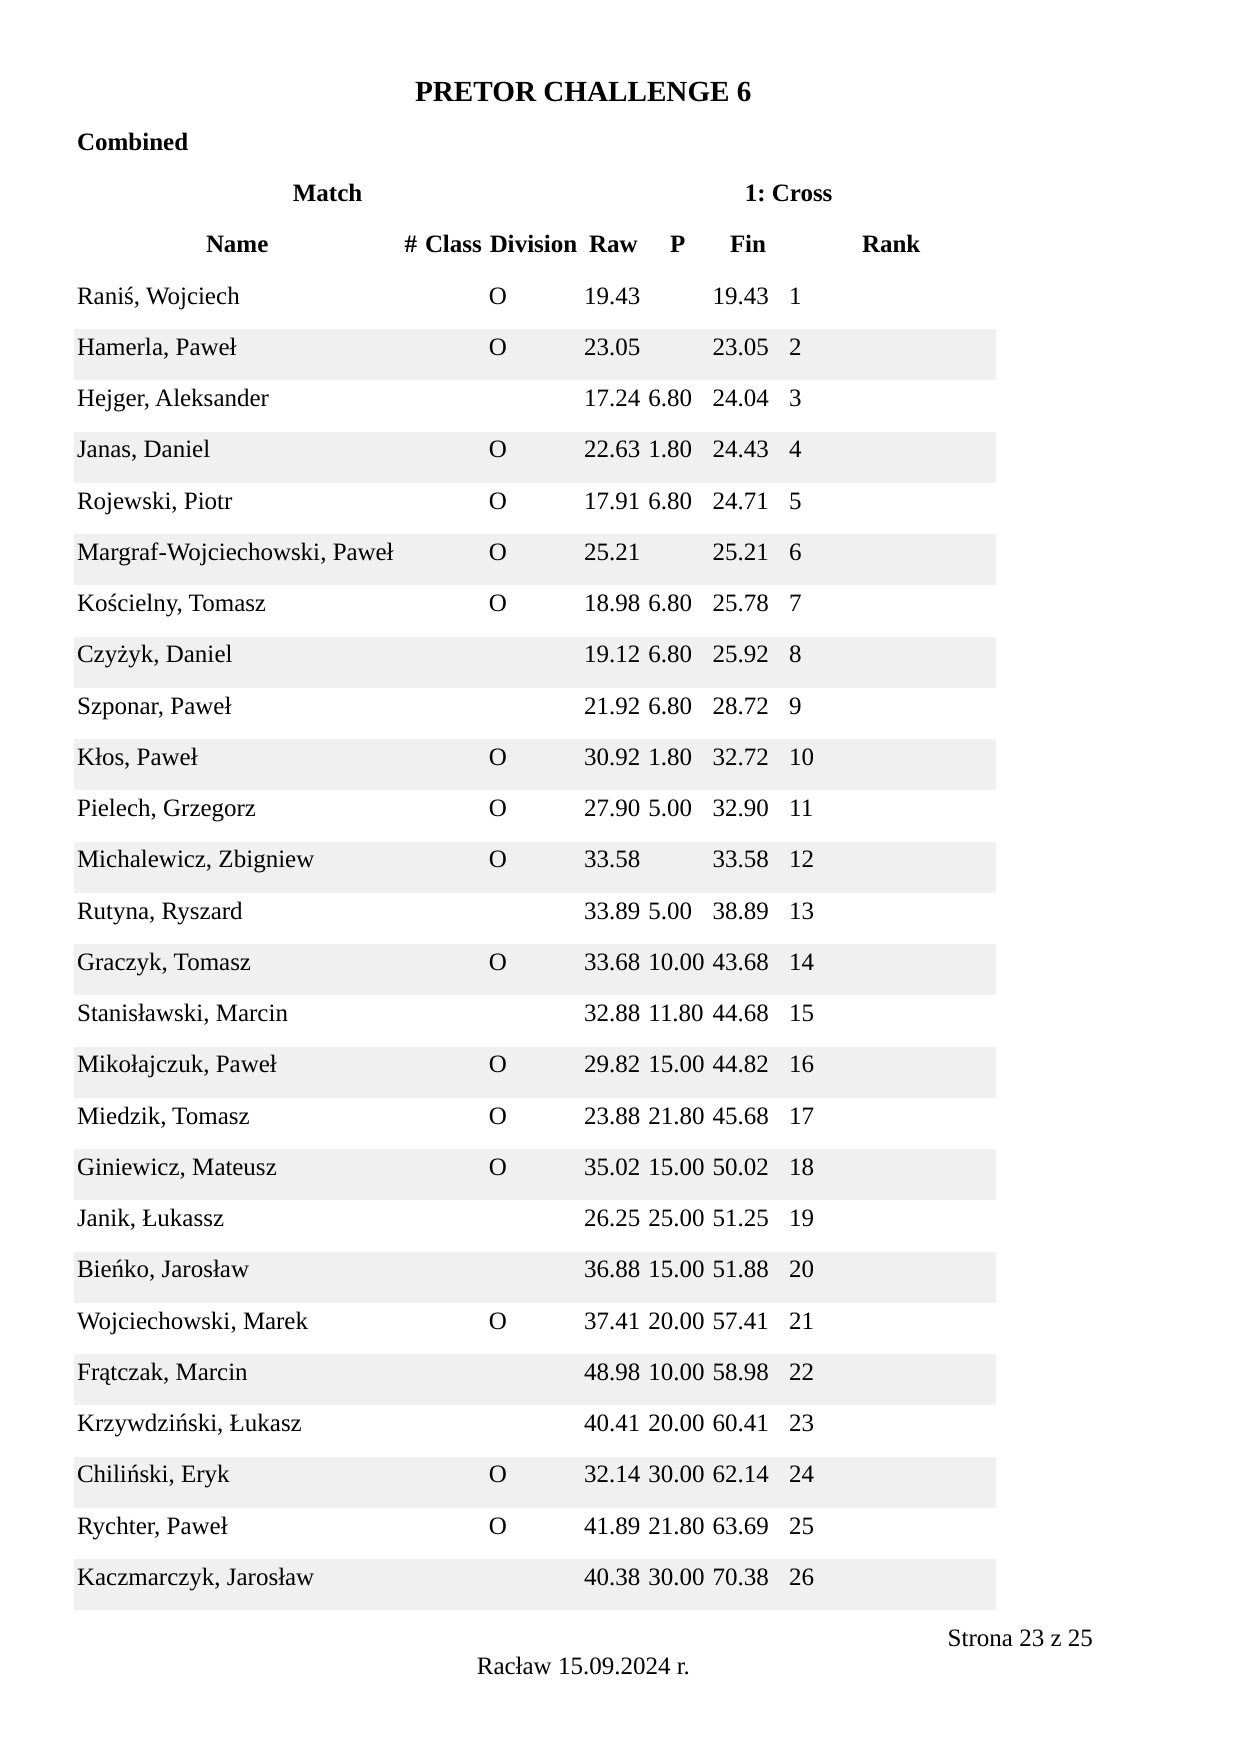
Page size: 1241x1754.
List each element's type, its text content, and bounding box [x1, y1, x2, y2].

table_cell 5.00 [645, 893, 709, 944]
table_cell 25.00 [645, 1200, 709, 1252]
table_cell 25.21 [581, 534, 645, 585]
table_cell 32.88 [581, 995, 645, 1047]
table_cell [400, 893, 421, 944]
table_cell 1 [786, 278, 996, 329]
table_cell [400, 1303, 421, 1354]
table_cell Michalewicz, Zbigniew [74, 842, 400, 893]
table_cell [421, 637, 486, 688]
table_cell 32.14 [581, 1457, 645, 1508]
table_cell [400, 1047, 421, 1098]
table_cell 19 [786, 1200, 996, 1252]
table_cell 25.21 [709, 534, 786, 585]
table_cell Match [74, 175, 581, 227]
table_cell [421, 329, 486, 380]
table_cell Name [74, 227, 400, 278]
table_header Combined [74, 124, 709, 175]
table_cell 58.98 [709, 1354, 786, 1405]
table_cell Mikołajczuk, Paweł [74, 1047, 400, 1098]
table_cell [421, 1149, 486, 1200]
table_cell [486, 1405, 581, 1457]
table_cell Fin [709, 227, 786, 278]
table_cell 8 [786, 637, 996, 688]
table_cell [421, 1354, 486, 1405]
table_cell O [486, 1457, 581, 1508]
table_header [709, 124, 996, 175]
table_cell O [486, 329, 581, 380]
table_cell [421, 1047, 486, 1098]
table_cell 6.80 [645, 585, 709, 637]
table_cell O [486, 1303, 581, 1354]
table_cell 38.89 [709, 893, 786, 944]
table_cell 6 [786, 534, 996, 585]
table_cell [400, 1098, 421, 1149]
table_cell 23.05 [709, 329, 786, 380]
table_cell [421, 790, 486, 842]
table_cell O [486, 739, 581, 790]
table_cell 7 [786, 585, 996, 637]
table_cell P [645, 227, 709, 278]
table_cell Miedzik, Tomasz [74, 1098, 400, 1149]
table_cell 10.00 [645, 1354, 709, 1405]
table_cell 11 [786, 790, 996, 842]
table_cell [421, 1303, 486, 1354]
table_cell 17 [786, 1098, 996, 1149]
table_cell 36.88 [581, 1252, 645, 1303]
table_cell [486, 995, 581, 1047]
table_cell 25.92 [709, 637, 786, 688]
table_cell Chiliński, Eryk [74, 1457, 400, 1508]
table_cell [400, 585, 421, 637]
table_cell 15.00 [645, 1149, 709, 1200]
table_cell 26.25 [581, 1200, 645, 1252]
table_cell 18.98 [581, 585, 645, 637]
table_cell O [486, 483, 581, 534]
table_cell Graczyk, Tomasz [74, 944, 400, 995]
table_cell O [486, 790, 581, 842]
table_cell [400, 944, 421, 995]
table_cell O [486, 278, 581, 329]
table_cell 22.63 [581, 432, 645, 483]
table_cell 43.68 [709, 944, 786, 995]
table_cell 4 [786, 432, 996, 483]
table_cell O [486, 1047, 581, 1098]
table_cell 21.92 [581, 688, 645, 739]
table_cell [421, 842, 486, 893]
table_cell 19.43 [709, 278, 786, 329]
table_cell [400, 380, 421, 432]
table_cell [486, 1200, 581, 1252]
table_cell 1: Cross [581, 175, 996, 227]
table_cell [486, 1354, 581, 1405]
table_cell 15 [786, 995, 996, 1047]
table_cell Rutyna, Ryszard [74, 893, 400, 944]
table_cell 63.69 [709, 1508, 786, 1559]
table_cell 9 [786, 688, 996, 739]
table_cell 17.91 [581, 483, 645, 534]
table_cell [421, 483, 486, 534]
table_cell [421, 1559, 486, 1610]
table_cell Janik, Łukassz [74, 1200, 400, 1252]
table_cell 51.25 [709, 1200, 786, 1252]
table_cell O [486, 1098, 581, 1149]
table_cell [400, 1559, 421, 1610]
table_cell Szponar, Paweł [74, 688, 400, 739]
table_cell 14 [786, 944, 996, 995]
table_cell [421, 1405, 486, 1457]
table_cell O [486, 534, 581, 585]
table_cell Margraf-Wojciechowski, Paweł [74, 534, 400, 585]
table_cell 15.00 [645, 1047, 709, 1098]
table_cell [486, 380, 581, 432]
table_cell 41.89 [581, 1508, 645, 1559]
table_cell O [486, 432, 581, 483]
table_cell [421, 534, 486, 585]
table_cell 44.68 [709, 995, 786, 1047]
table_cell 23.05 [581, 329, 645, 380]
table_cell 19.12 [581, 637, 645, 688]
table_cell [421, 278, 486, 329]
table_cell 13 [786, 893, 996, 944]
table_cell 27.90 [581, 790, 645, 842]
table_cell 25 [786, 1508, 996, 1559]
table_cell [421, 995, 486, 1047]
table_cell 16 [786, 1047, 996, 1098]
table_cell 24 [786, 1457, 996, 1508]
table_cell 3 [786, 380, 996, 432]
table_cell 1.80 [645, 432, 709, 483]
table_cell 6.80 [645, 483, 709, 534]
table_cell 48.98 [581, 1354, 645, 1405]
table_cell 17.24 [581, 380, 645, 432]
table_cell Pielech, Grzegorz [74, 790, 400, 842]
table_cell Raniś, Wojciech [74, 278, 400, 329]
table_cell 24.43 [709, 432, 786, 483]
table_cell 21 [786, 1303, 996, 1354]
table_cell [421, 944, 486, 995]
table_cell 23 [786, 1405, 996, 1457]
table_cell [400, 1354, 421, 1405]
table_cell 33.89 [581, 893, 645, 944]
table_cell O [486, 585, 581, 637]
table_cell [400, 432, 421, 483]
table_cell [400, 278, 421, 329]
table_cell 44.82 [709, 1047, 786, 1098]
table_cell 57.41 [709, 1303, 786, 1354]
table_cell Rojewski, Piotr [74, 483, 400, 534]
table_cell [421, 1200, 486, 1252]
table_cell [421, 1508, 486, 1559]
table_cell [400, 995, 421, 1047]
table_cell [400, 1457, 421, 1508]
table_cell 51.88 [709, 1252, 786, 1303]
table_cell Giniewicz, Mateusz [74, 1149, 400, 1200]
table_cell 15.00 [645, 1252, 709, 1303]
table_cell [421, 1457, 486, 1508]
table_cell [400, 637, 421, 688]
table_cell [400, 1405, 421, 1457]
table_cell Wojciechowski, Marek [74, 1303, 400, 1354]
table_cell [400, 790, 421, 842]
table_cell [421, 432, 486, 483]
table_cell 20.00 [645, 1303, 709, 1354]
table_cell 24.04 [709, 380, 786, 432]
table_cell [400, 483, 421, 534]
table_cell 32.72 [709, 739, 786, 790]
table_cell Class [421, 227, 486, 278]
table_cell 60.41 [709, 1405, 786, 1457]
table_cell [486, 637, 581, 688]
table_cell [400, 1252, 421, 1303]
table_cell Kłos, Paweł [74, 739, 400, 790]
table_cell 40.38 [581, 1559, 645, 1610]
table_cell 25.78 [709, 585, 786, 637]
table_cell 62.14 [709, 1457, 786, 1508]
table_cell [400, 739, 421, 790]
table_cell O [486, 842, 581, 893]
table_cell Stanisławski, Marcin [74, 995, 400, 1047]
table_cell 10 [786, 739, 996, 790]
table_cell 40.41 [581, 1405, 645, 1457]
table_cell Hamerla, Paweł [74, 329, 400, 380]
table_cell [486, 893, 581, 944]
table_cell 12 [786, 842, 996, 893]
table_cell [645, 329, 709, 380]
table_cell [400, 534, 421, 585]
table_cell 20 [786, 1252, 996, 1303]
table_cell 6.80 [645, 637, 709, 688]
table_cell 45.68 [709, 1098, 786, 1149]
table_cell Czyżyk, Daniel [74, 637, 400, 688]
table_cell 22 [786, 1354, 996, 1405]
table_cell [421, 380, 486, 432]
table_cell [400, 1149, 421, 1200]
table_cell [400, 842, 421, 893]
table_cell 21.80 [645, 1098, 709, 1149]
table_cell 35.02 [581, 1149, 645, 1200]
table_cell [400, 1508, 421, 1559]
table_cell Division [486, 227, 581, 278]
table_cell [421, 739, 486, 790]
table_cell 20.00 [645, 1405, 709, 1457]
table_cell [421, 1252, 486, 1303]
table_cell [400, 688, 421, 739]
table_cell 30.92 [581, 739, 645, 790]
table_cell 50.02 [709, 1149, 786, 1200]
table_cell 33.58 [709, 842, 786, 893]
table_cell Krzywdziński, Łukasz [74, 1405, 400, 1457]
table_cell [486, 688, 581, 739]
table_cell 21.80 [645, 1508, 709, 1559]
table_cell 30.00 [645, 1559, 709, 1610]
table_cell [645, 534, 709, 585]
table_cell [486, 1559, 581, 1610]
table_cell 18 [786, 1149, 996, 1200]
table_cell 10.00 [645, 944, 709, 995]
table_cell Janas, Daniel [74, 432, 400, 483]
table_cell 37.41 [581, 1303, 645, 1354]
table_cell [645, 278, 709, 329]
table_cell 32.90 [709, 790, 786, 842]
table_cell 5.00 [645, 790, 709, 842]
table_cell Kaczmarczyk, Jarosław [74, 1559, 400, 1610]
table_cell [400, 329, 421, 380]
table_cell Rychter, Paweł [74, 1508, 400, 1559]
table_cell # [400, 227, 421, 278]
table_cell Frątczak, Marcin [74, 1354, 400, 1405]
table_cell 33.68 [581, 944, 645, 995]
table_cell 24.71 [709, 483, 786, 534]
table_cell 28.72 [709, 688, 786, 739]
table_cell [421, 893, 486, 944]
table_cell 5 [786, 483, 996, 534]
table_cell [400, 1200, 421, 1252]
table_cell [645, 842, 709, 893]
table_cell 19.43 [581, 278, 645, 329]
table_cell Raw [581, 227, 645, 278]
table_cell Rank [786, 227, 996, 278]
table_cell 29.82 [581, 1047, 645, 1098]
table_cell 1.80 [645, 739, 709, 790]
table_cell Kościelny, Tomasz [74, 585, 400, 637]
table_cell [421, 688, 486, 739]
table_cell 33.58 [581, 842, 645, 893]
table_cell Bieńko, Jarosław [74, 1252, 400, 1303]
table_cell O [486, 1149, 581, 1200]
table_cell [486, 1252, 581, 1303]
table_cell 23.88 [581, 1098, 645, 1149]
table_cell [421, 585, 486, 637]
table_cell O [486, 944, 581, 995]
table_cell 70.38 [709, 1559, 786, 1610]
table_cell O [486, 1508, 581, 1559]
table_cell 6.80 [645, 688, 709, 739]
table_cell 26 [786, 1559, 996, 1610]
table_cell 2 [786, 329, 996, 380]
table_cell [421, 1098, 486, 1149]
table_cell 30.00 [645, 1457, 709, 1508]
table_cell 6.80 [645, 380, 709, 432]
table_cell Hejger, Aleksander [74, 380, 400, 432]
table_cell 11.80 [645, 995, 709, 1047]
